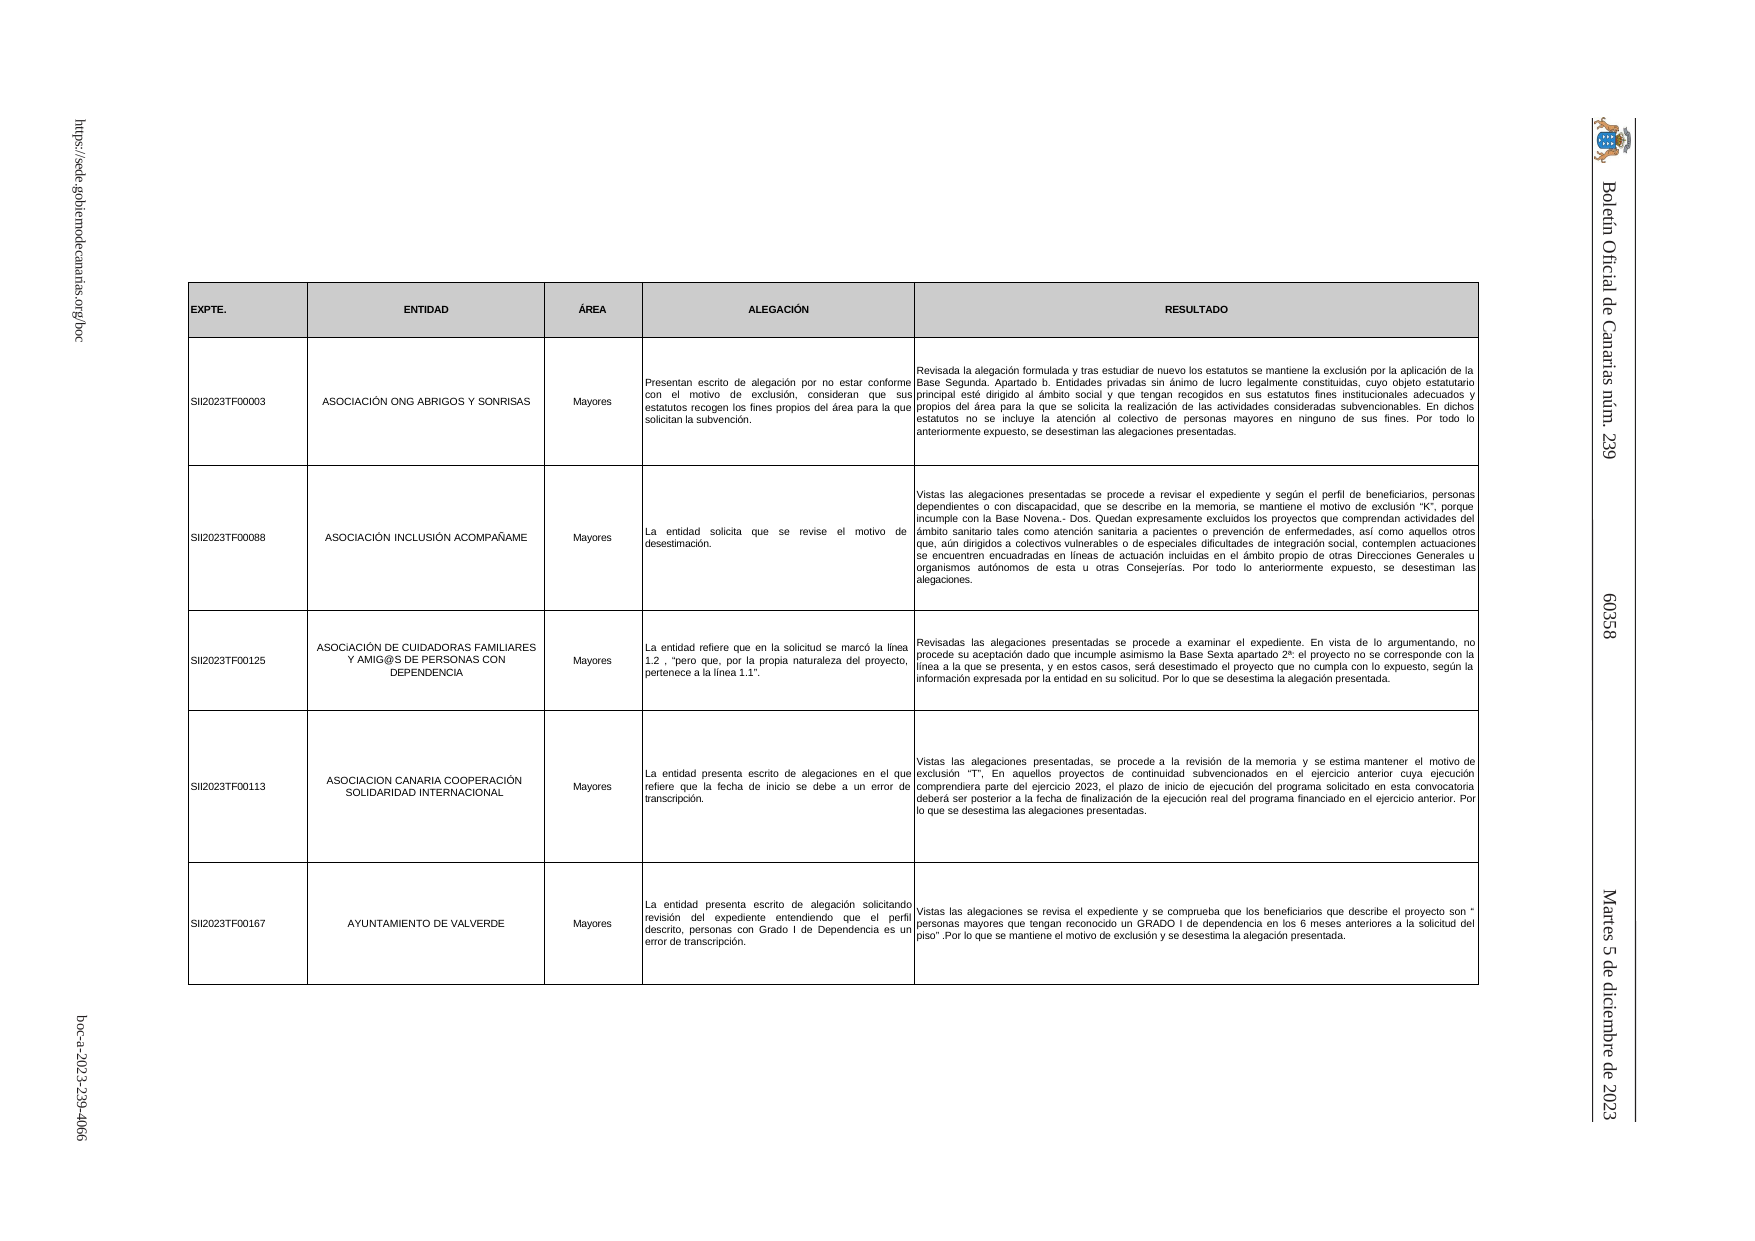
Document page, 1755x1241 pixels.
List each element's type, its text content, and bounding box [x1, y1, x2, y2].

table_cell Revisada la alegación formulada y tras estudiar de nuevo los estatutos se mantiene la exclusión por la aplicación de la Base Segunda. Apartado b. Entidades privadas sin ánimo de lucro legalmente constituidas, cuyo objeto estatutario principal esté dirigido al ámbito social y que tengan recogidos en sus estatutos fines institucionales adecuados y propios del área para la que se solicita la realización de las actividades consideradas subvencionables. En dichos estatutos no se incluye la atención al colectivo de personas mayores en ninguno de sus fines. Por todo lo anteriormente expuesto, se desestiman las alegaciones presentadas. [915, 338, 1478, 464]
table_cell ASOCIACIÓN INCLUSIÓN ACOMPAÑAME [308, 466, 544, 610]
table_cell Revisadas las alegaciones presentadas se procede a examinar el expediente. En vista de lo argumentando, no procede su aceptación dado que incumple asimismo la Base Sexta apartado 2ª: el proyecto no se corresponde con la línea a la que se presenta, y en estos casos, será desestimado el proyecto que no cumpla con lo expuesto, según la información expresada por la entidad en su solicitud. Por lo que se desestima la alegación presentada. [915, 611, 1478, 710]
text Martes 5 de diciembre de 2023 [1600, 889, 1621, 1124]
table_header ÁREA [545, 283, 642, 337]
table_cell Vistas las alegaciones presentadas se procede a revisar el expediente y según el perfil de beneficiarios, personas dependientes o con discapacidad, que se describe en la memoria, se mantiene el motivo de exclusión “K”, porque incumple con la Base Novena.- Dos. Quedan expresamente excluidos los proyectos que comprendan actividades del ámbito sanitario tales como atención sanitaria a pacientes o prevención de enfermedades, así como aquellos otros que, aún dirigidos a colectivos vulnerables o de especiales dificultades de integración social, contemplen actuaciones se encuentren encuadradas en líneas de actuación incluidas en el ámbito propio de otras Direcciones Generales u organismos autónomos de esta u otras Consejerías. Por todo lo anteriormente expuesto, se desestiman las alegaciones. [915, 466, 1478, 610]
text boc-a-2023-239-4066 [74, 1016, 91, 1145]
table_cell ASOCIACIÓN ONG ABRIGOS Y SONRISAS [308, 338, 544, 464]
table_header EXPTE. [189, 283, 307, 337]
table_cell SII2023TF00003 [189, 338, 307, 464]
table_header RESULTADO [915, 283, 1478, 337]
text Boletín Oficial de Canarias núm. 239 [1599, 181, 1621, 462]
table_cell Mayores [545, 711, 642, 862]
table_cell Presentan escrito de alegación por no estar conforme con el motivo de exclusión, consideran que sus estatutos recogen los fines propios del área para la que solicitan la subvención. [643, 338, 914, 464]
table_cell Vistas las alegaciones presentadas, se procede a la revisión de la memoria y se estima mantener el motivo de exclusión “T”, En aquellos proyectos de continuidad subvencionados en el ejercicio anterior cuya ejecución comprendiera parte del ejercicio 2023, el plazo de inicio de ejecución del programa solicitado en esta convocatoria deberá ser posterior a la fecha de finalización de la ejecución real del programa financiado en el ejercicio anterior. Por lo que se desestima las alegaciones presentadas. [915, 711, 1478, 862]
table_cell SII2023TF00088 [189, 466, 307, 610]
table_cell La entidad presenta escrito de alegaciones en el que refiere que la fecha de inicio se debe a un error de transcripción. [643, 711, 914, 862]
table_cell Vistas las alegaciones se revisa el expediente y se comprueba que los beneficiarios que describe el proyecto son “ personas mayores que tengan reconocido un GRADO I de dependencia en los 6 meses anteriores a la solicitud del piso” .Por lo que se mantiene el motivo de exclusión y se desestima la alegación presentada. [915, 863, 1478, 984]
table_cell Mayores [545, 863, 642, 984]
table_cell SII2023TF00167 [189, 863, 307, 984]
table_cell SII2023TF00113 [189, 711, 307, 862]
table_cell La entidad presenta escrito de alegación solicitando revisión del expediente entendiendo que el perfil descrito, personas con Grado I de Dependencia es un error de transcripción. [643, 863, 914, 984]
text https://sede.gobiernodecanarias.org/boc [72, 119, 89, 352]
table_cell La entidad refiere que en la solicitud se marcó la línea 1.2 , “pero que, por la propia naturaleza del proyecto, pertenece a la línea 1.1”. [643, 611, 914, 710]
table_cell ASOCIACION CANARIA COOPERACIÓN SOLIDARIDAD INTERNACIONAL [308, 711, 544, 862]
table_cell SII2023TF00125 [189, 611, 307, 710]
table_cell ASOCiACIÓN DE CUIDADORAS FAMILIARES Y AMIG@S DE PERSONAS CON DEPENDENCIA [308, 611, 544, 710]
text 60358 [1600, 593, 1621, 642]
table_cell La entidad solicita que se revise el motivo de desestimación. [643, 466, 914, 610]
table_cell AYUNTAMIENTO DE VALVERDE [308, 863, 544, 984]
table_header ENTIDAD [308, 283, 544, 337]
table_cell Mayores [545, 338, 642, 464]
table_header ALEGACIÓN [643, 283, 914, 337]
table_cell Mayores [545, 611, 642, 710]
table_cell Mayores [545, 466, 642, 610]
